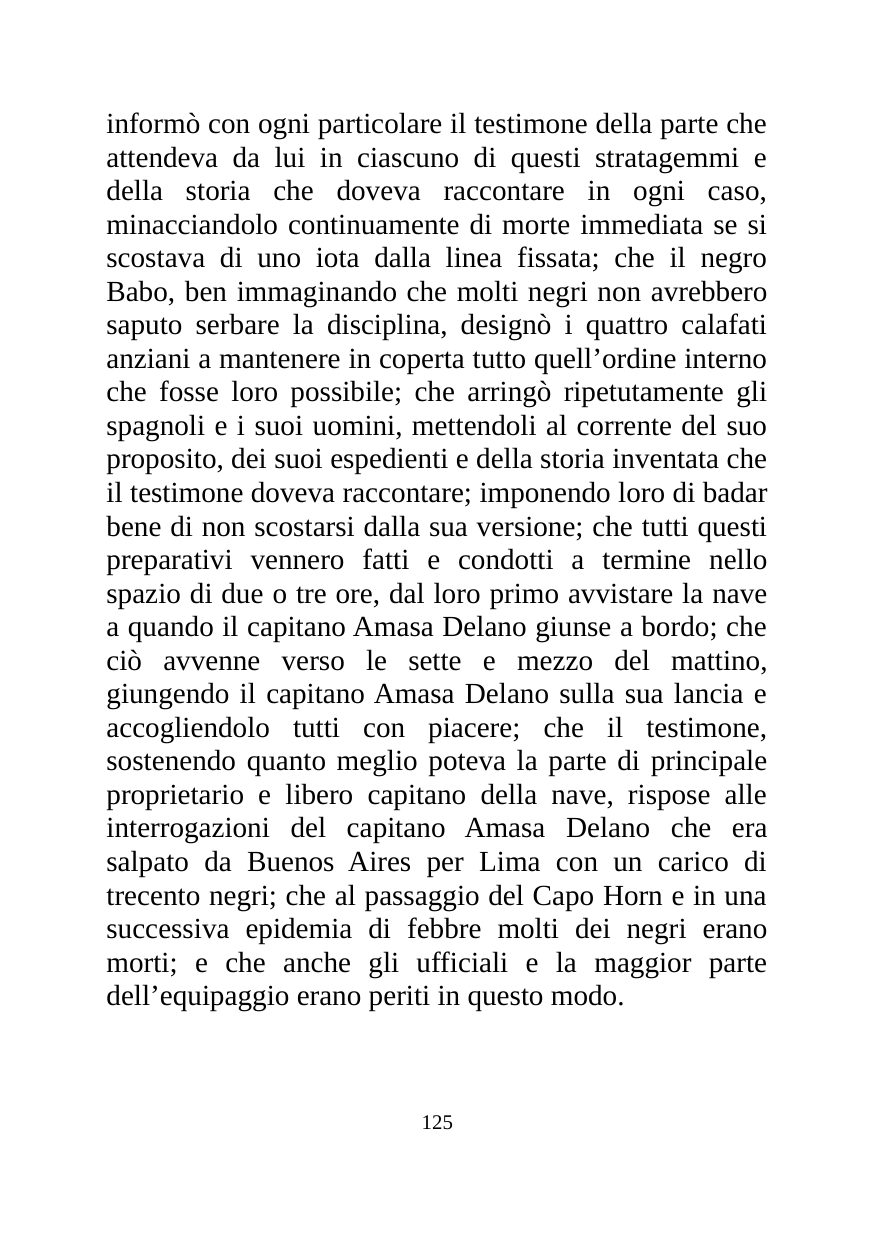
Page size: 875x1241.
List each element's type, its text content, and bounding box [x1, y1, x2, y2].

text informò con ogni particolare il testimone della parte che attendeva da lui in ciascuno di questi stratagemmi e della storia che doveva raccontare in ogni caso, minacciandolo continuamente di morte immediata se si scostava di uno iota dalla linea fissata; che il negro Babo, ben immaginando che molti negri non avrebbero saputo serbare la disciplina, designò i quattro calafati anziani a mantenere in coperta tutto quell’ordine interno che fosse loro possibile; che arringò ripetutamente gli spagnoli e i suoi uomini, mettendoli al corrente del suo proposito, dei suoi espedienti e della storia inventata che il testimone doveva raccontare; imponendo loro di badar bene di non scostarsi dalla sua versione; che tutti questi preparativi vennero fatti e condotti a termine nello spazio di due o tre ore, dal loro primo avvistare la nave a quando il capitano Amasa Delano giunse a bordo; che ciò avvenne verso le sette e mezzo del mattino, giungendo il capitano Amasa Delano sulla sua lancia e accogliendolo tutti con piacere; che il testimone, sostenendo quanto meglio poteva la parte di principale proprietario e libero capitano della nave, rispose alle interrogazioni del capitano Amasa Delano che era salpato da Buenos Aires per Lima con un carico di trecento negri; che al passaggio del Capo Horn e in una successiva epidemia di febbre molti dei negri erano morti; e che anche gli ufficiali e la maggior parte dell’equipaggio erano periti in questo modo. [106, 106, 768, 1012]
